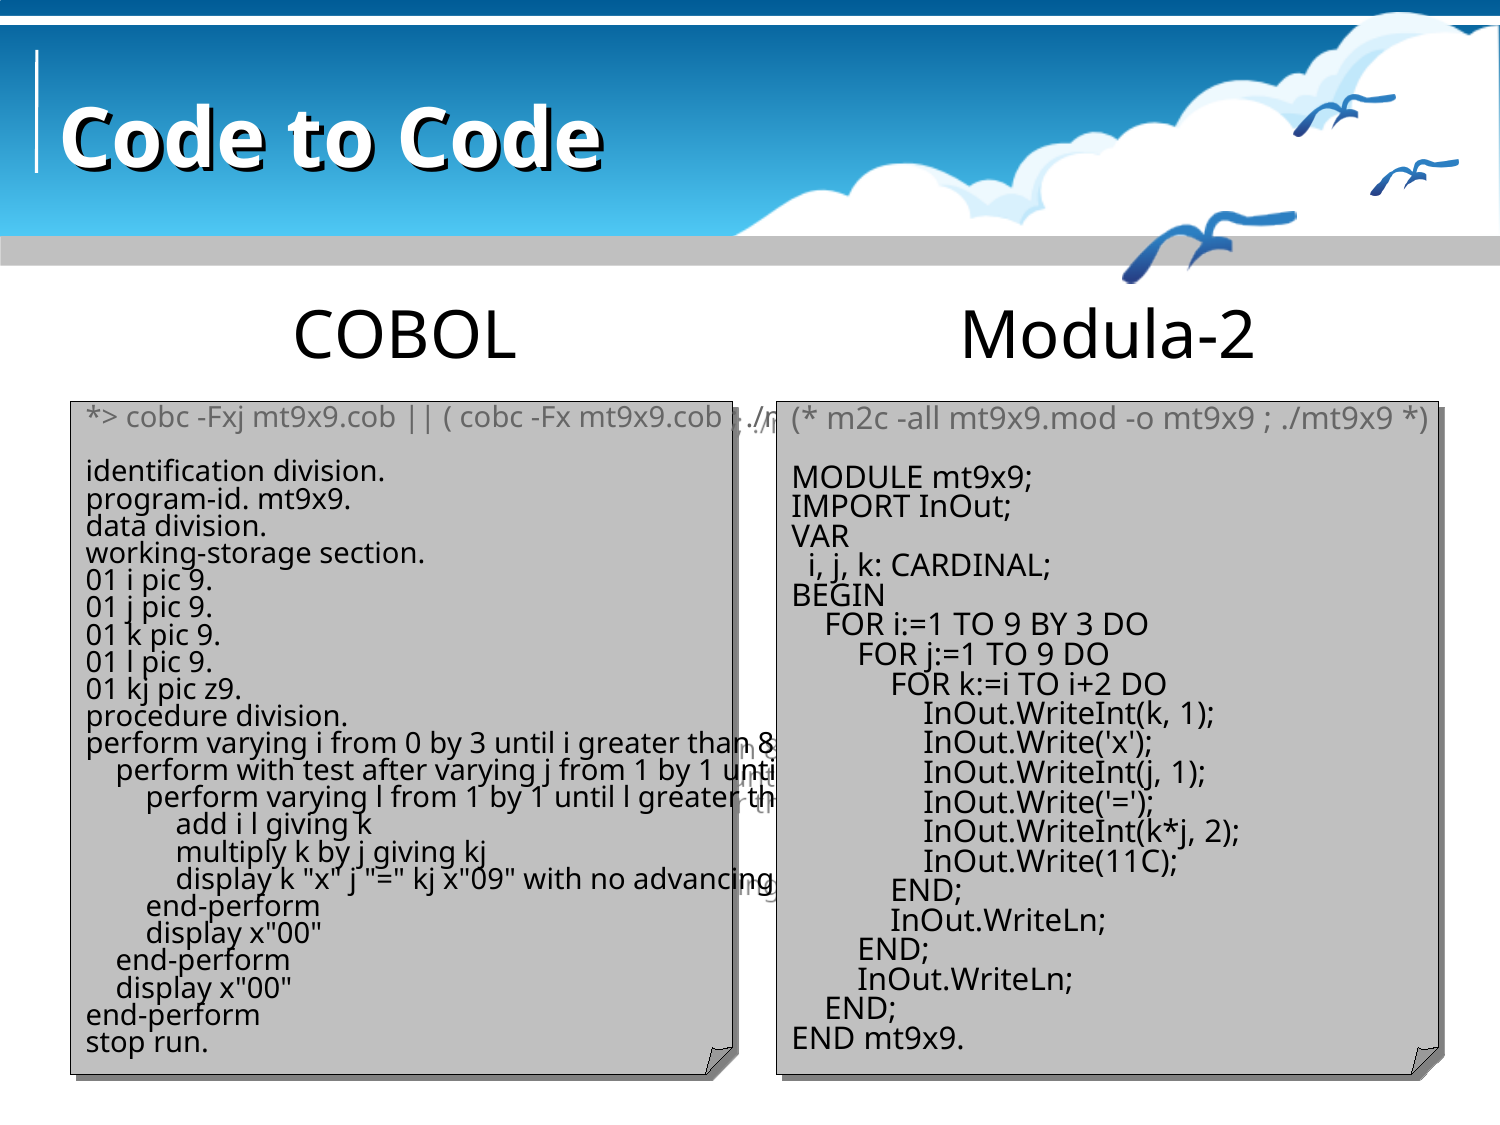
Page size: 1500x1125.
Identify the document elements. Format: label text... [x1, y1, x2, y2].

picture [730, 12, 1500, 283]
title Code to Code [59, 86, 1465, 186]
text_box *> cobc -Fxj mt9x9.cob || ( cobc -Fx mt9x9.cob ; ./mt9x9 ) identification division. program-id. mt9x9. data division. working-storage section. 01 i pic 9. 01 j pic 9. 01 k pic 9. 01 l pic 9. 01 kj pic z9. procedure division. perform varying i from 0 by 3 until i greater than 8 perform with test after varying j from 1 by 1 until j equal 9 perform varying l from 1 by 1 until l greater than 3 add i l giving k multiply k by j giving kj display k "x" j "=" kj x"09" with no advancing end-perform display x"00" end-perform display x"00" end-perform stop run. [70, 401, 733, 1075]
text_box Modula-2 [944, 283, 1323, 388]
text_box (* m2c -all mt9x9.mod -o mt9x9 ; ./mt9x9 *) MODULE mt9x9; IMPORT InOut; VAR i, j, k: CARDINAL; BEGIN FOR i:=1 TO 9 BY 3 DO FOR j:=1 TO 9 DO FOR k:=i TO i+2 DO InOut.WriteInt(k, 1); InOut.Write('x'); InOut.WriteInt(j, 1); InOut.Write('='); InOut.WriteInt(k*j, 2); InOut.Write(11C); END; InOut.WriteLn; END; InOut.WriteLn; END; END mt9x9. [776, 401, 1439, 1075]
text_box COBOL [277, 283, 573, 388]
